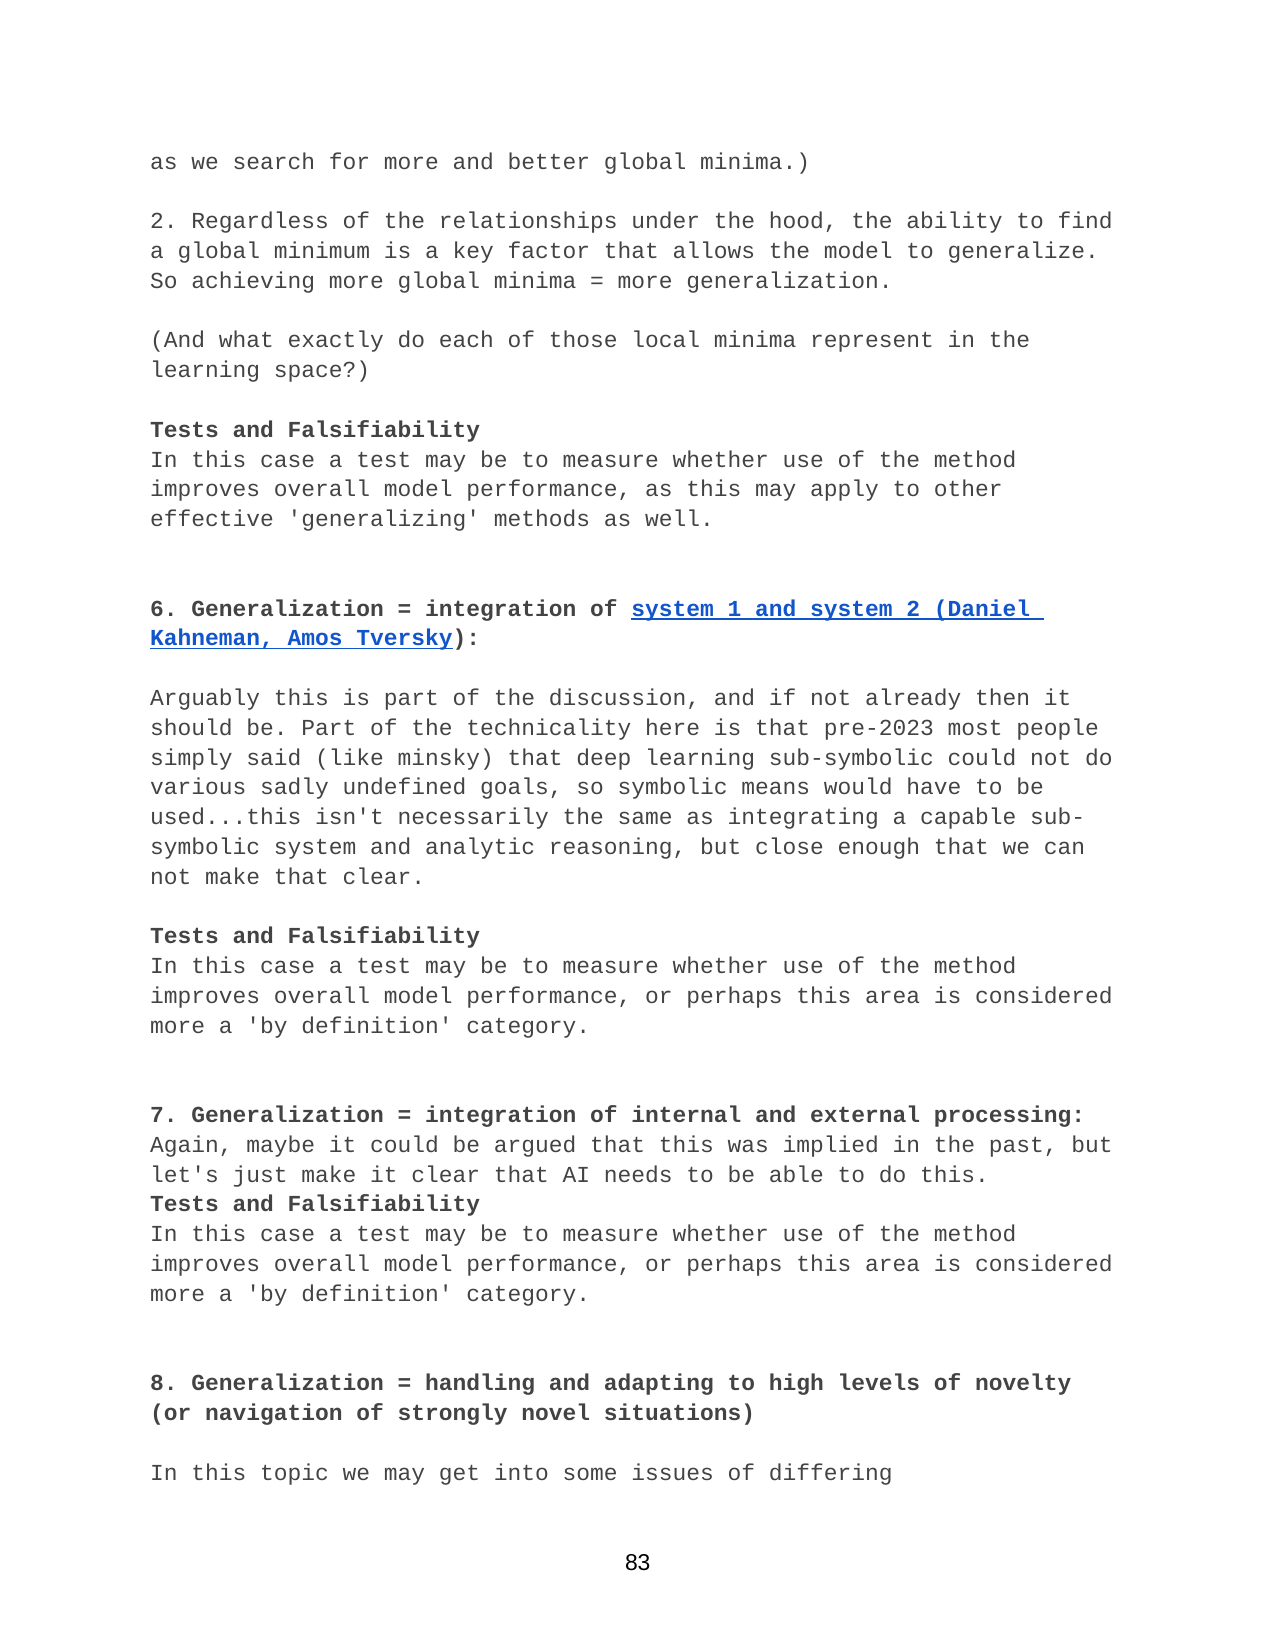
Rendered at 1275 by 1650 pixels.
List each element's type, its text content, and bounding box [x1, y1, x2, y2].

text (or navigation of strongly novel situations) [150, 1401, 1125, 1427]
text In this case a test may be to measure whether use of the method improves overall model performance, or perhaps this area is considered more a 'by definition' category. [150, 1222, 1125, 1308]
text (And what exactly do each of those local minima represent in the learning space?) [150, 329, 1125, 384]
text Tests and Falsifiability [150, 1193, 1125, 1219]
text 7. Generalization = integration of internal and external processing: [150, 1103, 1125, 1129]
text Arguably this is part of the discussion, and if not already then it should be. Part of the technicality here is that pre-2023 most people simply said (like minsky) that deep learning sub-symbolic could not do various sadly undefined goals, so symbolic means would have to be used...this isn't necessarily the same as integrating a capable sub-symbolic system and analytic reasoning, but close enough that we can not make that clear. [150, 686, 1125, 891]
text as we search for more and better global minima.) [150, 150, 1125, 176]
text In this topic we may get into some issues of differing [150, 1461, 1125, 1487]
text 8. Generalization = handling and adapting to high levels of novelty [150, 1371, 1125, 1397]
text In this case a test may be to measure whether use of the method improves overall model performance, or perhaps this area is considered more a 'by definition' category. [150, 954, 1125, 1040]
text 6. Generalization = integration of system 1 and system 2 (Daniel Kahneman, Amos Tversky): [150, 597, 1125, 653]
text Again, maybe it could be argued that this was implied in the past, but let's just make it clear that AI needs to be able to do this. [150, 1133, 1125, 1189]
text 2. Regardless of the relationships under the hood, the ability to find a global minimum is a key factor that allows the model to generalize. So achieving more global minima = more generalization. [150, 209, 1125, 295]
text In this case a test may be to measure whether use of the method improves overall model performance, as this may apply to other effective 'generalizing' methods as well. [150, 448, 1125, 533]
text Tests and Falsifiability [150, 924, 1125, 951]
text Tests and Falsifiability [150, 418, 1125, 444]
